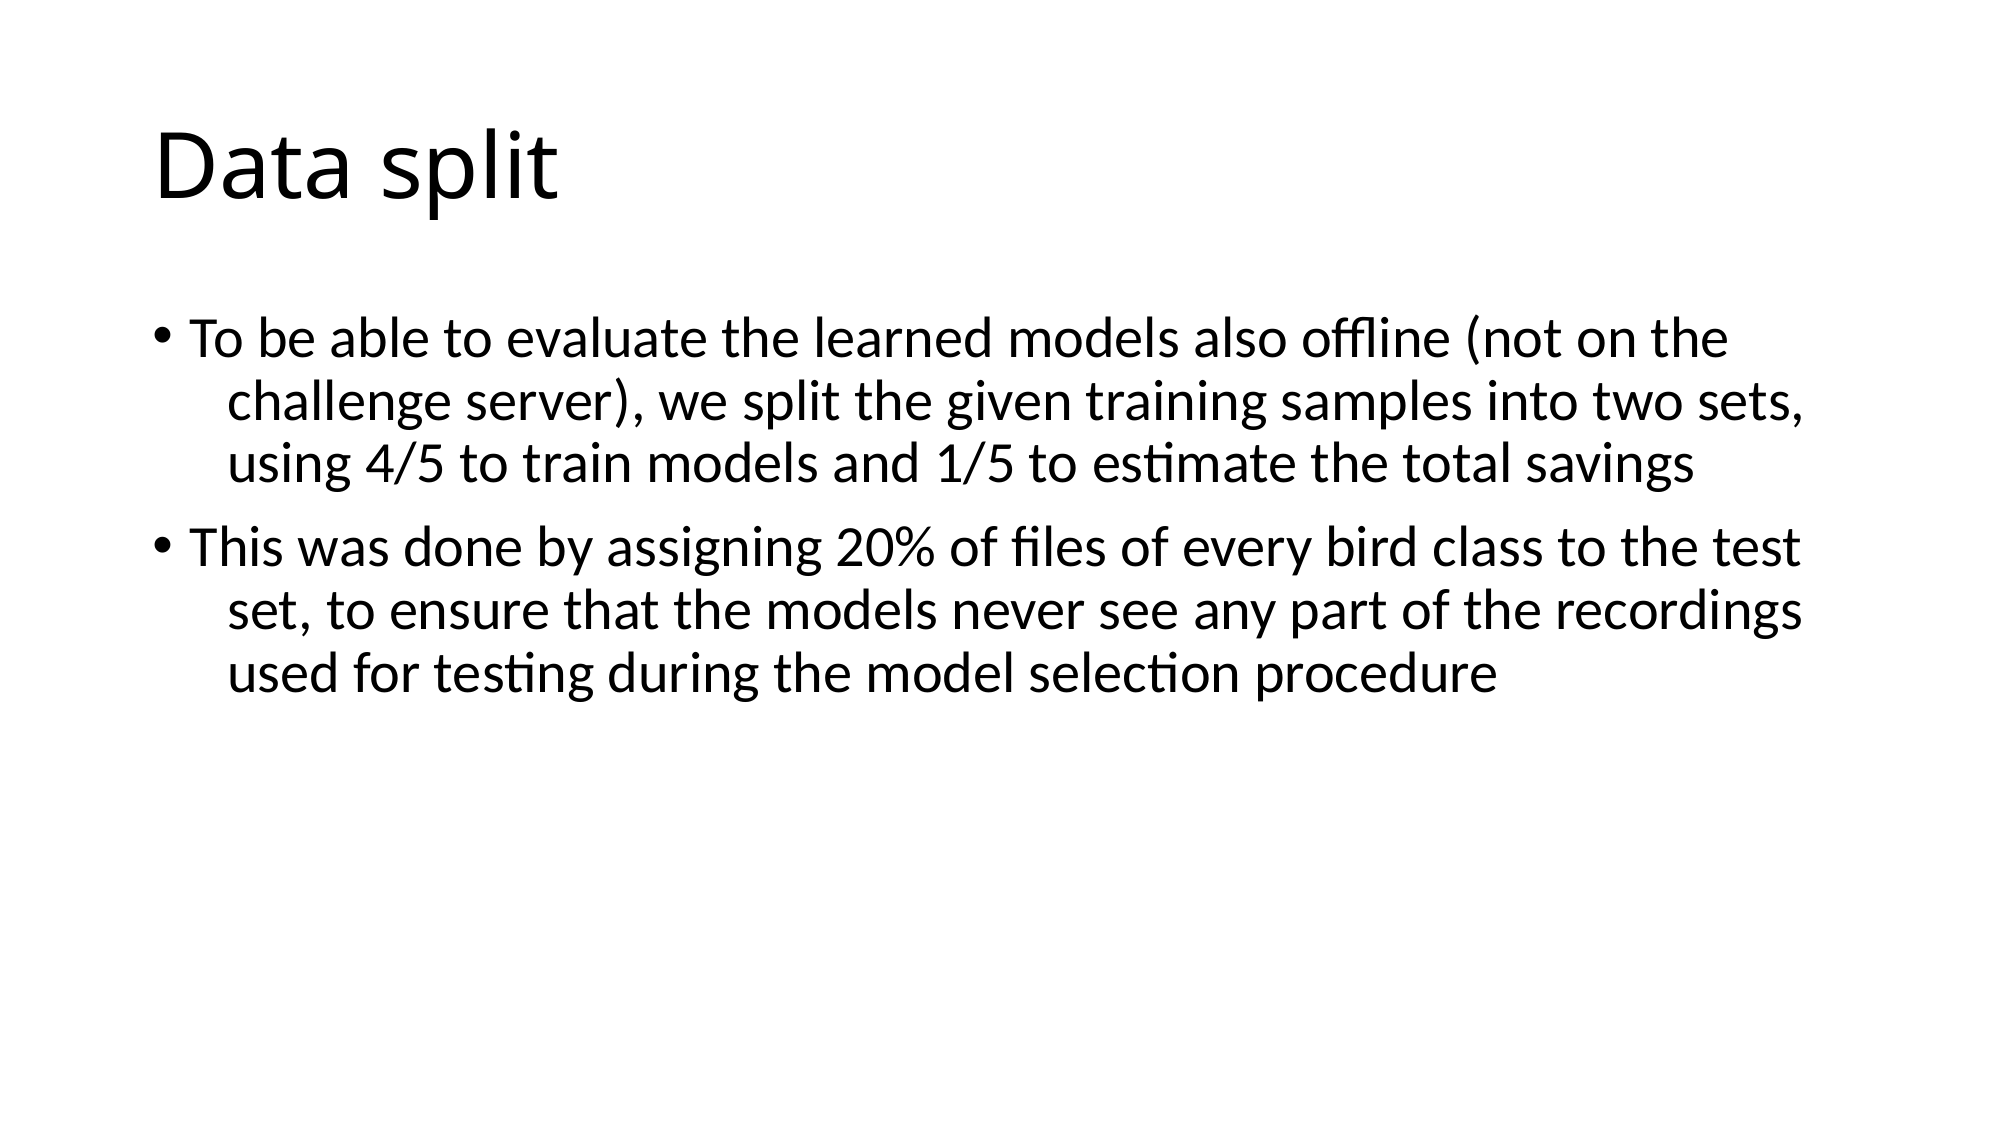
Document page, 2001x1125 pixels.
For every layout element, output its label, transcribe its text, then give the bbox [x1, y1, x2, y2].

title Data split [137, 59, 1863, 278]
list To be able to evaluate the learned models also offline (not on the challenge server), we split the given training samples into two sets, using 4/5 to train models and 1/5 to estimate the total savings This was done by assigning 20% of files of every bird class to the test set, to ensure that the models never see any part of the recordings used for testing during the model selection procedure [137, 299, 1863, 1014]
